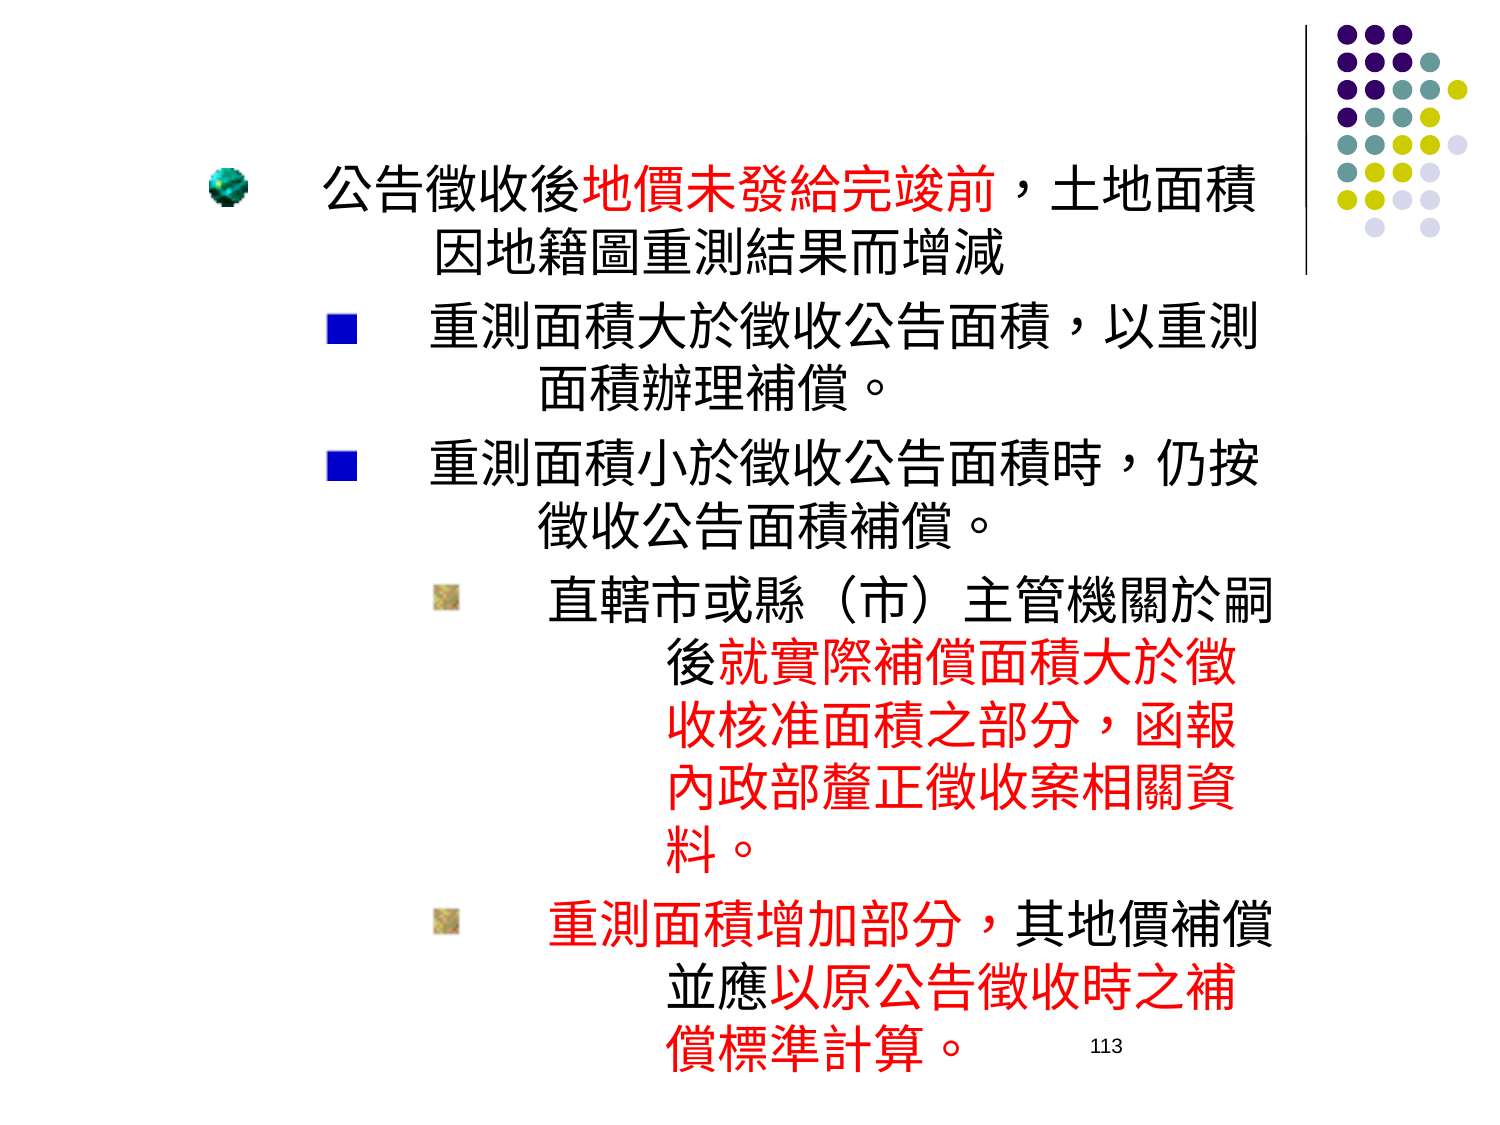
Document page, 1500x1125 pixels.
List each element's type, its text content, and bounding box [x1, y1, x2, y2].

list 公告徵收後地價未發給完竣前，土地面積因地籍圖重測結果而增減 重測面積大於徵收公告面積，以重測面積辦理補償。 重測面積小於徵收公告面積時，仍按徵收公告面積補償。 直轄市或縣（市）主管機關於嗣後就實際補償面積大於徵收核准面積之部分，函報內政部釐正徵收案相關資料。 重測面積增加部分，其地價補償並應以原公告徵收時之補償標準計算。 [194, 148, 1294, 1090]
text_box [1074, 1025, 1426, 1101]
